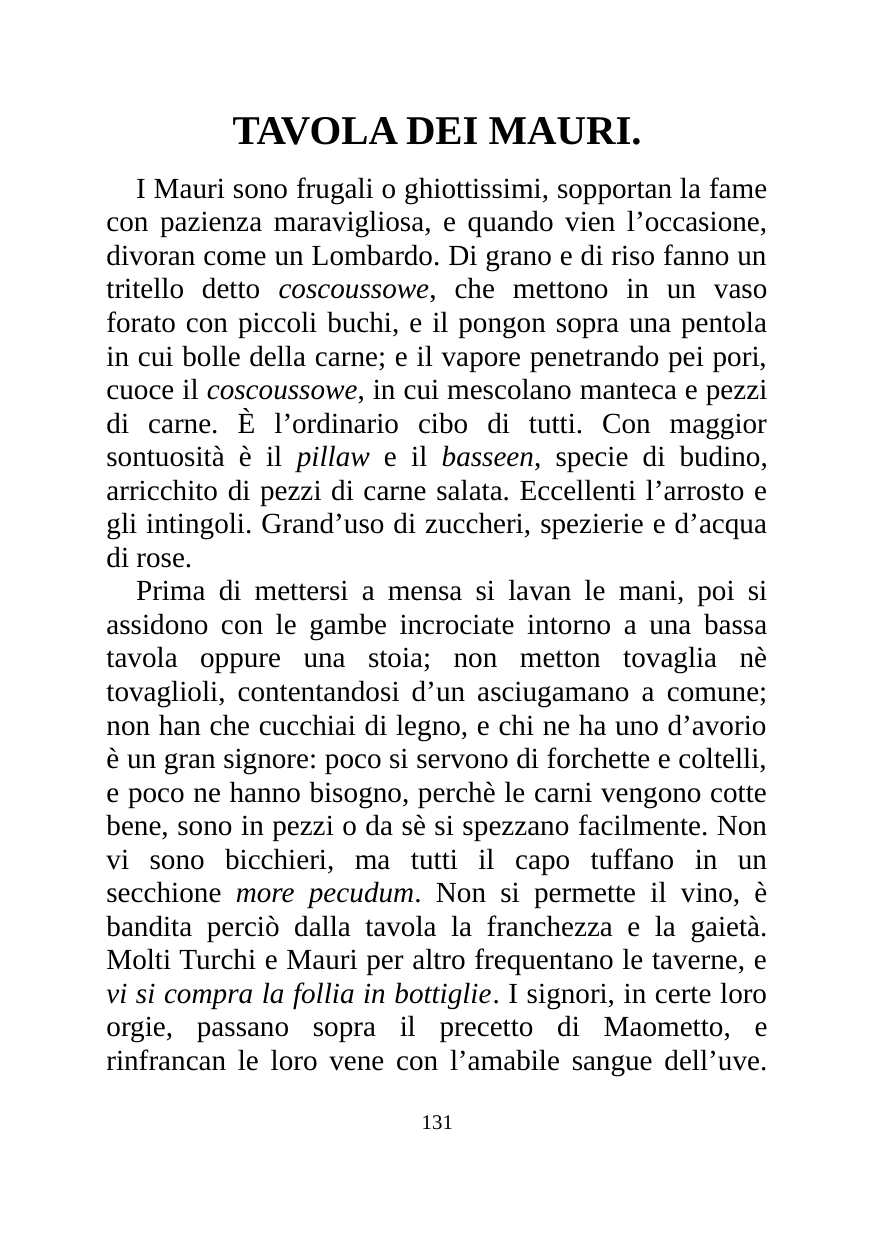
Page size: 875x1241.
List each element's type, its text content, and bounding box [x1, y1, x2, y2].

text I Mauri sono frugali o ghiottissimi, sopportan la fame con pazienza maravigliosa, e quando vien l’occasione, divoran come un Lombardo. Di grano e di riso fanno un tritello detto coscoussowe, che mettono in un vaso forato con piccoli buchi, e il pongon sopra una pentola in cui bolle della carne; e il vapore penetrando pei pori, cuoce il coscoussowe, in cui mescolano manteca e pezzi di carne. È l’ordinario cibo di tutti. Con maggior sontuosità è il pillaw e il basseen, specie di budino, arricchito di pezzi di carne salata. Eccellenti l’arrosto e gli intingoli. Grand’uso di zuccheri, spezierie e d’acqua di rose. [106, 171, 768, 573]
text Prima di mettersi a mensa si lavan le mani, poi si assidono con le gambe incrociate intorno a una bassa tavola oppure una stoia; non metton tovaglia nè tovaglioli, contentandosi d’un asciugamano a comune; non han che cucchiai di legno, e chi ne ha uno d’avorio è un gran signore: poco si servono di forchette e coltelli, e poco ne hanno bisogno, perchè le carni vengono cotte bene, sono in pezzi o da sè si spezzano facilmente. Non vi sono bicchieri, ma tutti il capo tuffano in un secchione more pecudum. Non si permette il vino, è bandita perciò dalla tavola la franchezza e la gaietà. Molti Turchi e Mauri per altro frequentano le taverne, e vi si compra la follia in bottiglie. I signori, in certe loro orgie, passano sopra il precetto di Maometto, e rinfrancan le loro vene con l’amabile sangue dell’uve. [106, 573, 768, 1077]
subtitle Tavola dei Mauri. [106, 106, 768, 153]
